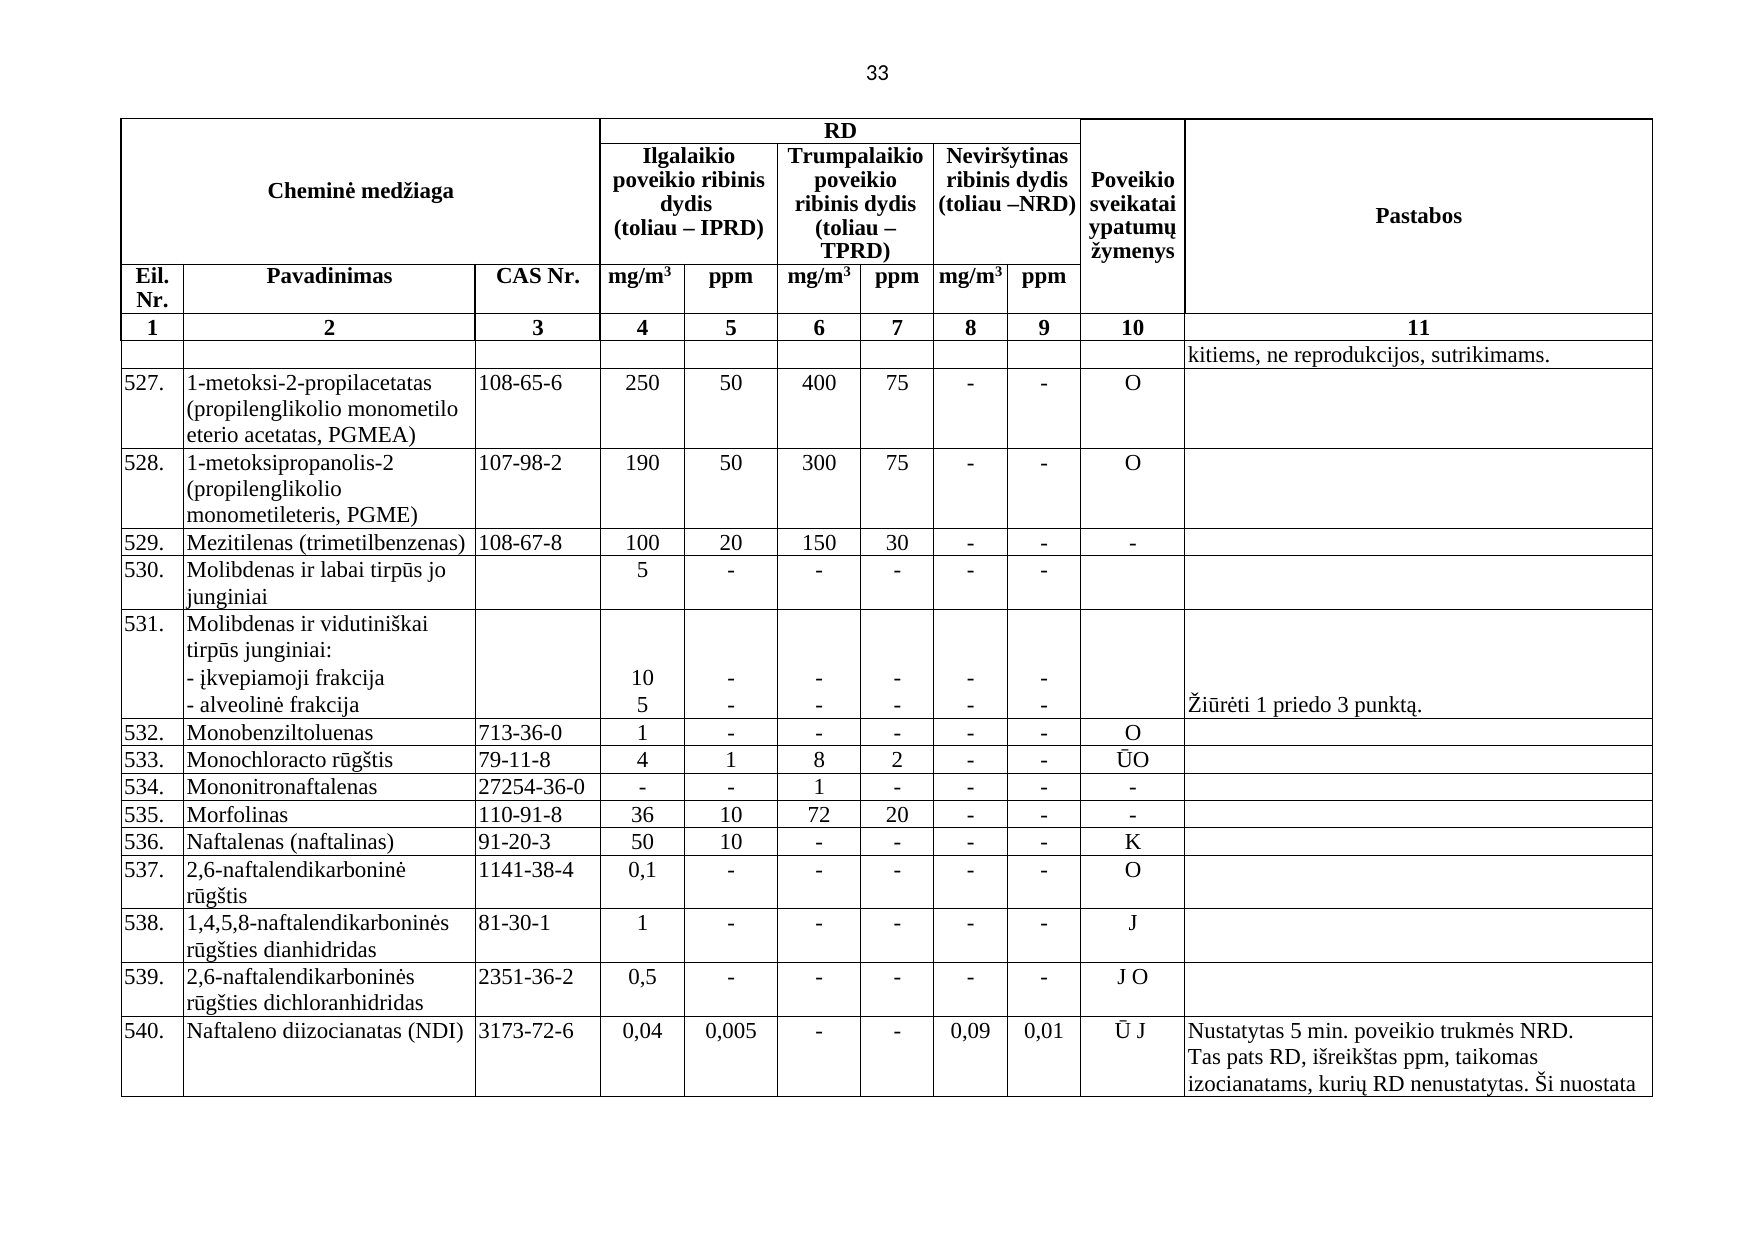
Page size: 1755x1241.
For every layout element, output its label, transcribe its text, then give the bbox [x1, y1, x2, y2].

table_cell [1081, 690, 1184, 718]
table_cell Naftaleno diizocianatas (NDI) [184, 1017, 475, 1096]
table_cell CAS Nr. [476, 265, 599, 312]
table_header Cheminė medžiaga [122, 119, 599, 263]
table_cell [476, 556, 600, 609]
table_cell 91-20-3 [476, 828, 600, 854]
table_cell - [861, 856, 933, 908]
table_cell Molibdenas ir labai tirpūs jo junginiai [184, 556, 475, 609]
table_cell 535. [122, 801, 183, 827]
table_cell 108-65-6 [476, 369, 600, 448]
table_cell - [685, 963, 777, 1016]
table_cell - [934, 856, 1007, 908]
table_cell - [1008, 963, 1080, 1016]
table_cell K [1081, 828, 1184, 854]
table_cell - [934, 556, 1007, 609]
table_cell 8 [778, 746, 860, 772]
table_cell [1081, 341, 1184, 368]
table_header RD [601, 119, 1080, 143]
table_cell 100 [601, 529, 684, 555]
table_cell - [1081, 529, 1184, 555]
table_cell 400 [778, 369, 860, 448]
table_cell Molibdenas ir vidutiniškai tirpūs junginiai: [184, 610, 475, 663]
table_cell - [934, 801, 1007, 827]
table_cell Naftalenas (naftalinas) [184, 828, 475, 854]
table_cell Nustatytas 5 min. poveikio trukmės NRD. Tas pats RD, išreikštas ppm, taikomas izocianatams, kurių RD nenustatytas. Ši nuostata [1185, 1017, 1652, 1096]
table_cell 2 [861, 746, 933, 772]
table_cell 536. [122, 828, 183, 854]
table_cell [476, 610, 600, 718]
table_header Pastabos [1186, 120, 1652, 312]
table_cell - [685, 663, 777, 690]
table_cell - [1008, 774, 1080, 800]
table_cell 0,5 [601, 963, 684, 1016]
table_cell 50 [685, 449, 777, 528]
table_cell 190 [601, 449, 684, 528]
table_cell [1081, 610, 1184, 663]
table_cell Ilgalaikio poveikio ribinis dydis (toliau – IPRD) [601, 144, 777, 263]
table_cell 110-91-8 [476, 801, 600, 827]
table_cell 5 [601, 690, 684, 718]
table_cell - [1008, 449, 1080, 528]
table_cell Monochloracto rūgštis [184, 746, 475, 772]
table_cell 539. [122, 963, 183, 1016]
table_cell Trumpalaikio poveikio ribinis dydis (toliau –TPRD) [778, 144, 933, 263]
table_cell 300 [778, 449, 860, 528]
table_cell - [778, 963, 860, 1016]
table_cell Pavadinimas [184, 265, 474, 312]
table_cell Neviršytinas ribinis dydis (toliau –NRD) [934, 144, 1080, 263]
table_cell [685, 610, 777, 663]
table_cell 5 [685, 314, 777, 340]
table_cell 1 [601, 909, 684, 962]
table_cell - [1008, 719, 1080, 745]
table_cell [1185, 909, 1652, 962]
table_cell [1081, 663, 1184, 690]
table_cell - [1008, 341, 1080, 368]
table_cell - [934, 449, 1007, 528]
table_cell [1185, 556, 1652, 609]
table_cell 532. [122, 719, 183, 745]
table_cell 27254-36-0 [476, 774, 600, 800]
table_cell 10 [1081, 314, 1184, 340]
table_cell - [1008, 529, 1080, 555]
table_cell 79-11-8 [476, 746, 600, 772]
table_cell - [861, 828, 933, 854]
table_cell - [778, 828, 860, 854]
table_cell 537. [122, 856, 183, 908]
table_cell - [934, 828, 1007, 854]
table_cell 8 [934, 314, 1007, 340]
table_cell 50 [685, 369, 777, 448]
table_cell - [934, 963, 1007, 1016]
table_cell [1081, 556, 1184, 609]
table_cell - [601, 341, 684, 368]
table_cell - [861, 663, 933, 690]
table_cell - [778, 556, 860, 609]
table_cell [1185, 369, 1652, 448]
table_cell - [861, 690, 933, 718]
table_cell - [1081, 774, 1184, 800]
table_cell 527. [122, 369, 183, 448]
table_cell [1185, 963, 1652, 1016]
table_cell - [934, 746, 1007, 772]
table_cell 2351-36-2 [476, 963, 600, 1016]
table_cell 150 [778, 529, 860, 555]
table_cell - [778, 909, 860, 962]
table_cell 4 [601, 746, 684, 772]
table_cell 72 [778, 801, 860, 827]
table_cell [861, 341, 933, 368]
table_cell [601, 610, 684, 663]
table_cell 540. [122, 1017, 183, 1096]
table_cell 528. [122, 449, 183, 528]
table_cell 9 [1008, 314, 1080, 340]
table_cell 0,01 [1008, 1017, 1080, 1096]
table_cell 250 [601, 369, 684, 448]
table_cell 1141-38-4 [476, 856, 600, 908]
table_cell O [1081, 369, 1184, 448]
table_cell - [1008, 746, 1080, 772]
table_cell - [1008, 801, 1080, 827]
table_cell - [685, 909, 777, 962]
table_cell - [934, 719, 1007, 745]
table_cell 2,6-naftalendikarboninė rūgštis [184, 856, 475, 908]
table_cell [1008, 610, 1080, 663]
table_cell [476, 341, 600, 368]
table_cell 10 [685, 801, 777, 827]
table_cell - [778, 856, 860, 908]
table_cell 10 [685, 828, 777, 854]
table_cell - [778, 719, 860, 745]
table_cell ppm [861, 265, 933, 312]
table_cell 533. [122, 746, 183, 772]
table_cell [1185, 828, 1652, 854]
table_cell [778, 610, 860, 663]
table_cell - [685, 556, 777, 609]
table_cell 108-67-8 [476, 529, 600, 555]
table_cell - [685, 690, 777, 718]
table_cell - [1081, 801, 1184, 827]
table_cell [1185, 529, 1652, 555]
table_cell 7 [861, 314, 933, 340]
table_cell - [1008, 690, 1080, 718]
table_cell 0,04 [601, 1017, 684, 1096]
table_cell O [1081, 719, 1184, 745]
table_cell - [861, 774, 933, 800]
table_cell - [601, 774, 684, 800]
table_cell 11 [1185, 314, 1652, 340]
table_cell - [934, 909, 1007, 962]
table_cell 1 [601, 719, 684, 745]
table_cell Mononitronaftalenas [184, 774, 475, 800]
table_cell 75 [861, 449, 933, 528]
table_cell Ū J [1081, 1017, 1184, 1096]
table_cell 1-metoksi-2-propilacetatas (propilenglikolio monometilo eterio acetatas, PGMEA) [184, 369, 475, 448]
table_cell [934, 610, 1007, 663]
table_cell - [934, 529, 1007, 555]
table_cell 2 [184, 314, 474, 340]
table_cell 20 [685, 529, 777, 555]
table_cell - [934, 663, 1007, 690]
table_cell 531. [122, 610, 183, 718]
table_cell 3 [476, 314, 599, 340]
table_cell [685, 341, 777, 368]
table_cell - įkvepiamoji frakcija [184, 663, 475, 690]
table_cell [778, 341, 860, 368]
table_cell - [934, 774, 1007, 800]
table_cell Žiūrėti 1 priedo 3 punktą. [1185, 690, 1652, 718]
table_cell 50 [601, 828, 684, 854]
table_cell [861, 610, 933, 663]
table_cell 713-36-0 [476, 719, 600, 745]
table_cell [1185, 449, 1652, 528]
table_cell [184, 341, 475, 368]
table_cell J O [1081, 963, 1184, 1016]
table_cell [1185, 746, 1652, 772]
table_cell 1 [778, 774, 860, 800]
table_cell 538. [122, 909, 183, 962]
table_cell Mezitilenas (trimetilbenzenas) [184, 529, 475, 555]
table_cell 30 [861, 529, 933, 555]
table_cell - [685, 774, 777, 800]
table_cell ppm [685, 265, 777, 312]
table_cell Eil. Nr. [122, 265, 183, 312]
table_cell 6 [778, 314, 860, 340]
table_cell 36 [601, 801, 684, 827]
table_cell - [861, 1017, 933, 1096]
table_cell 75 [861, 369, 933, 448]
table_cell 107-98-2 [476, 449, 600, 528]
table_cell - [861, 909, 933, 962]
table_cell - [861, 719, 933, 745]
table_cell - [1008, 663, 1080, 690]
table_cell - [861, 963, 933, 1016]
table_cell 1 [122, 314, 183, 340]
table_cell - [861, 556, 933, 609]
table_cell 2,6-naftalendikarboninės rūgšties dichloranhidridas [184, 963, 475, 1016]
table_cell O [1081, 449, 1184, 528]
table_cell - [934, 690, 1007, 718]
table_cell 1 [685, 746, 777, 772]
table_cell - [934, 369, 1007, 448]
table_cell ppm [1008, 265, 1080, 312]
table_cell 529. [122, 529, 183, 555]
table_cell - [934, 341, 1007, 368]
table_cell 1,4,5,8-naftalendikarboninės rūgšties dianhidridas [184, 909, 475, 962]
table_cell Morfolinas [184, 801, 475, 827]
table_cell - [778, 690, 860, 718]
table_cell [1185, 801, 1652, 827]
table_cell kitiems, ne reprodukcijos, sutrikimams. [1185, 341, 1652, 368]
table_cell [122, 341, 183, 368]
table_cell 0,005 [685, 1017, 777, 1096]
table_cell - [1008, 856, 1080, 908]
table_cell - [685, 856, 777, 908]
table_cell - [1008, 556, 1080, 609]
table_cell 5 [601, 556, 684, 609]
table_cell J [1081, 909, 1184, 962]
table_cell 3173-72-6 [476, 1017, 600, 1096]
table_cell mg/m3 [601, 265, 684, 312]
table_cell - [1008, 828, 1080, 854]
table_cell - [778, 663, 860, 690]
table_cell 10 [601, 663, 684, 690]
table_cell [1185, 719, 1652, 745]
table_cell 20 [861, 801, 933, 827]
table_cell 530. [122, 556, 183, 609]
table_cell - alveolinė frakcija [184, 690, 475, 718]
table_cell 1-metoksipropanolis-2 (propilenglikolio monometileteris, PGME) [184, 449, 475, 528]
table_cell - [1008, 909, 1080, 962]
table_cell 0,1 [601, 856, 684, 908]
table_cell [1185, 774, 1652, 800]
table_cell [1185, 856, 1652, 908]
table_cell - [685, 719, 777, 745]
table_cell 0,09 [934, 1017, 1007, 1096]
table_cell - [1008, 369, 1080, 448]
table_cell 4 [601, 314, 684, 340]
table_cell mg/m3 [934, 265, 1007, 312]
table_cell O [1081, 856, 1184, 908]
table_header Poveikio sveikatai ypatumų žymenys [1081, 120, 1184, 312]
table_cell [1185, 610, 1652, 663]
table_cell ŪO [1081, 746, 1184, 772]
table_cell mg/m3 [778, 265, 860, 312]
table_cell - [778, 1017, 860, 1096]
table_cell 534. [122, 774, 183, 800]
table_cell Monobenziltoluenas [184, 719, 475, 745]
table_cell 81-30-1 [476, 909, 600, 962]
table_cell [1185, 663, 1652, 690]
